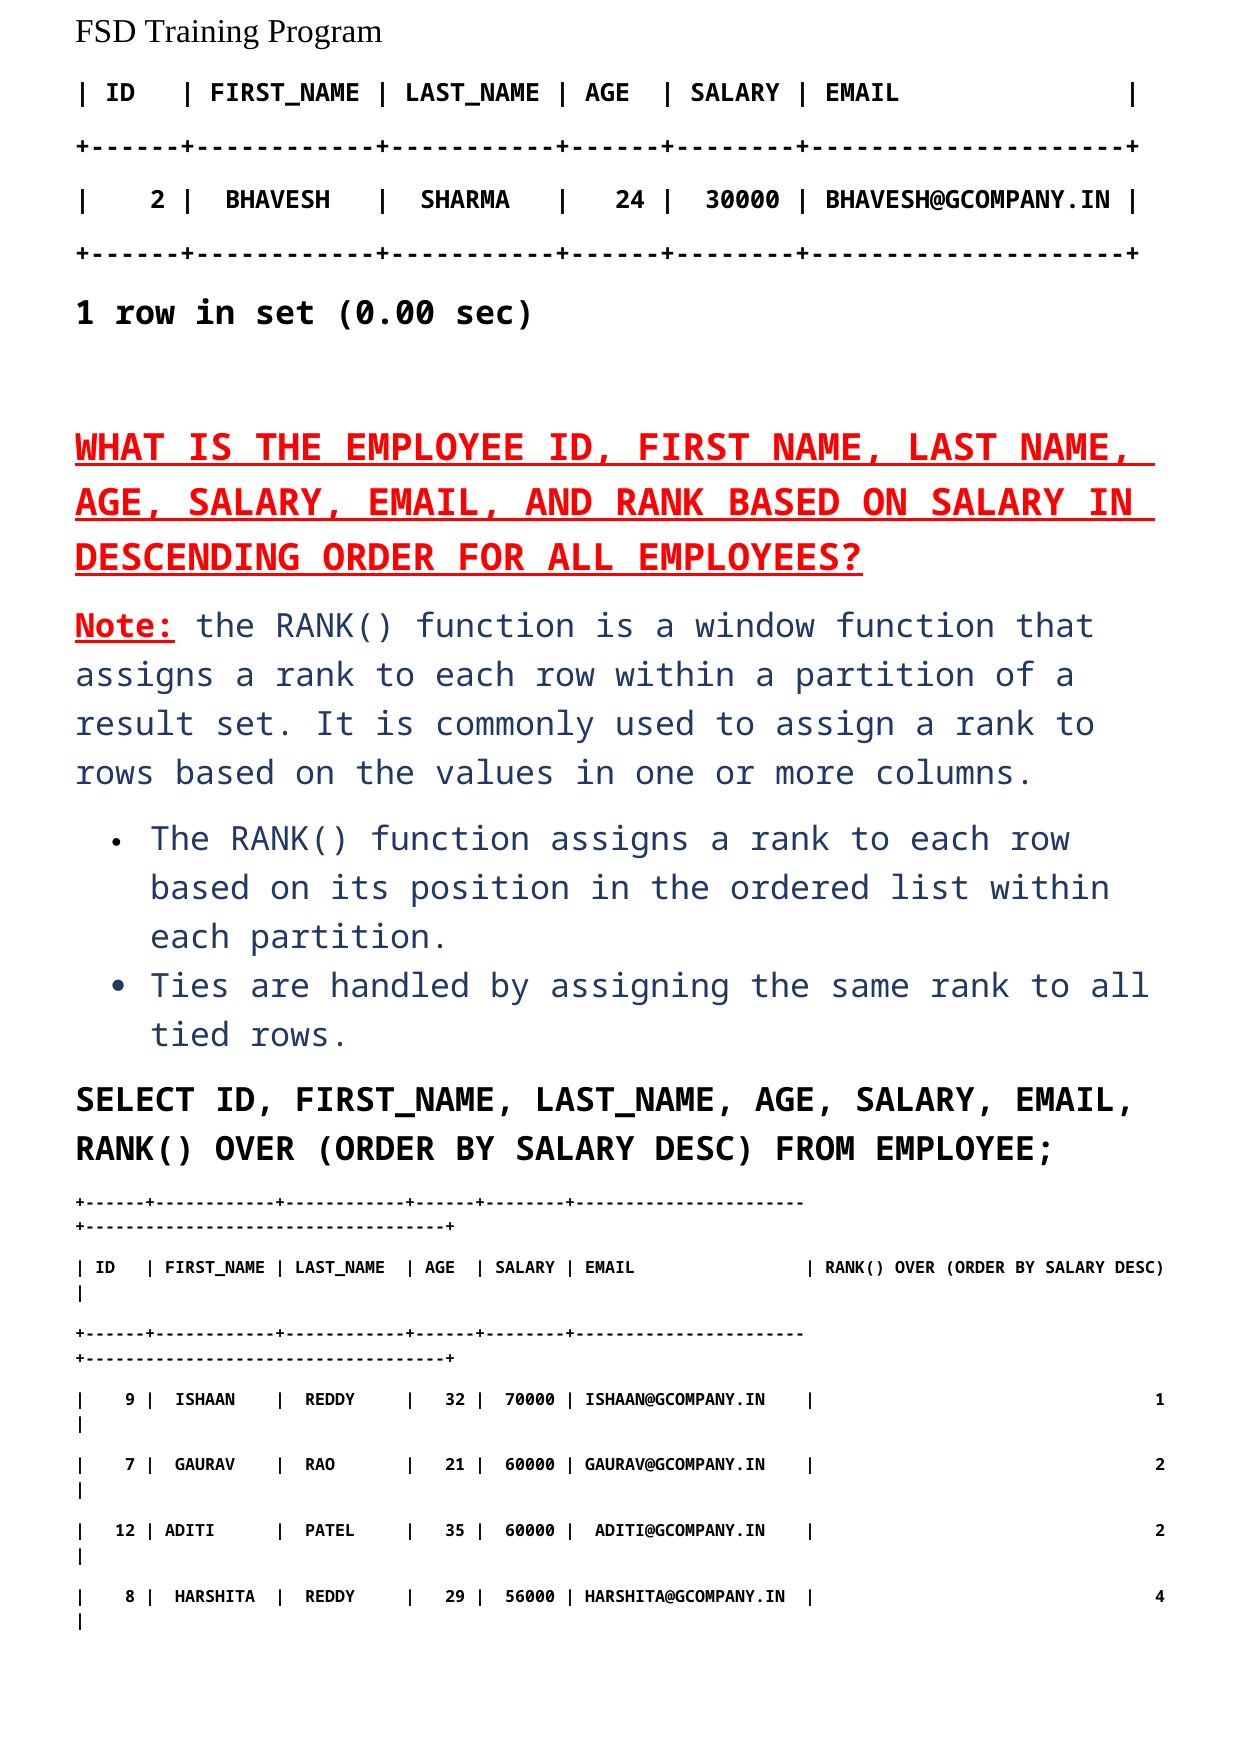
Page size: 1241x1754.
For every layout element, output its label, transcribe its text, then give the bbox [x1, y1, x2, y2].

text SELECT ID, FIRST_NAME, LAST_NAME, AGE, SALARY, EMAIL, RANK() OVER (ORDER BY SALARY DESC) FROM EMPLOYEE; [75, 1076, 1165, 1170]
text +------+------------+------------+------+--------+-----------------------+------------------------------------+ [75, 1322, 1165, 1369]
text +------+------------+------------+------+--------+-----------------------+------------------------------------+ [75, 1191, 1165, 1238]
text | 2 | BHAVESH | SHARMA | 24 | 30000 | BHAVESH@GCOMPANY.IN | [75, 182, 1165, 216]
text | 7 | GAURAV | RAO | 21 | 60000 | GAURAV@GCOMPANY.IN | 2 | [75, 1453, 1165, 1500]
list The RANK() function assigns a rank to each row based on its position in the ordered list within each partition. [112, 814, 1165, 958]
text | ID | FIRST_NAME | LAST_NAME | AGE | SALARY | EMAIL | [75, 75, 1165, 109]
text | 8 | HARSHITA | REDDY | 29 | 56000 | HARSHITA@GCOMPANY.IN | 4 | [75, 1584, 1165, 1631]
text +------+------------+-----------+------+--------+---------------------+ [75, 128, 1165, 162]
text | ID | FIRST_NAME | LAST_NAME | AGE | SALARY | EMAIL | RANK() OVER (ORDER BY SALARY DESC) | [75, 1256, 1165, 1303]
text | 12 | ADITI | PATEL | 35 | 60000 | ADITI@GCOMPANY.IN | 2 | [75, 1519, 1165, 1566]
text | 9 | ISHAAN | REDDY | 32 | 70000 | ISHAAN@GCOMPANY.IN | 1 | [75, 1387, 1165, 1434]
text 1 row in set (0.00 sec) [75, 289, 1165, 334]
list Ties are handled by assigning the same rank to all tied rows. [112, 961, 1165, 1056]
text Note: the RANK() function is a window function that assigns a rank to each row within a partition of a result set. It is commonly used to assign a rank to rows based on the values in one or more columns. [75, 602, 1165, 794]
text WHAT IS THE EMPLOYEE ID, FIRST NAME, LAST NAME, AGE, SALARY, EMAIL, AND RANK BASED ON SALARY IN DESCENDING ORDER FOR ALL EMPLOYEES? [75, 420, 1165, 581]
text +------+------------+-----------+------+--------+---------------------+ [75, 235, 1165, 269]
